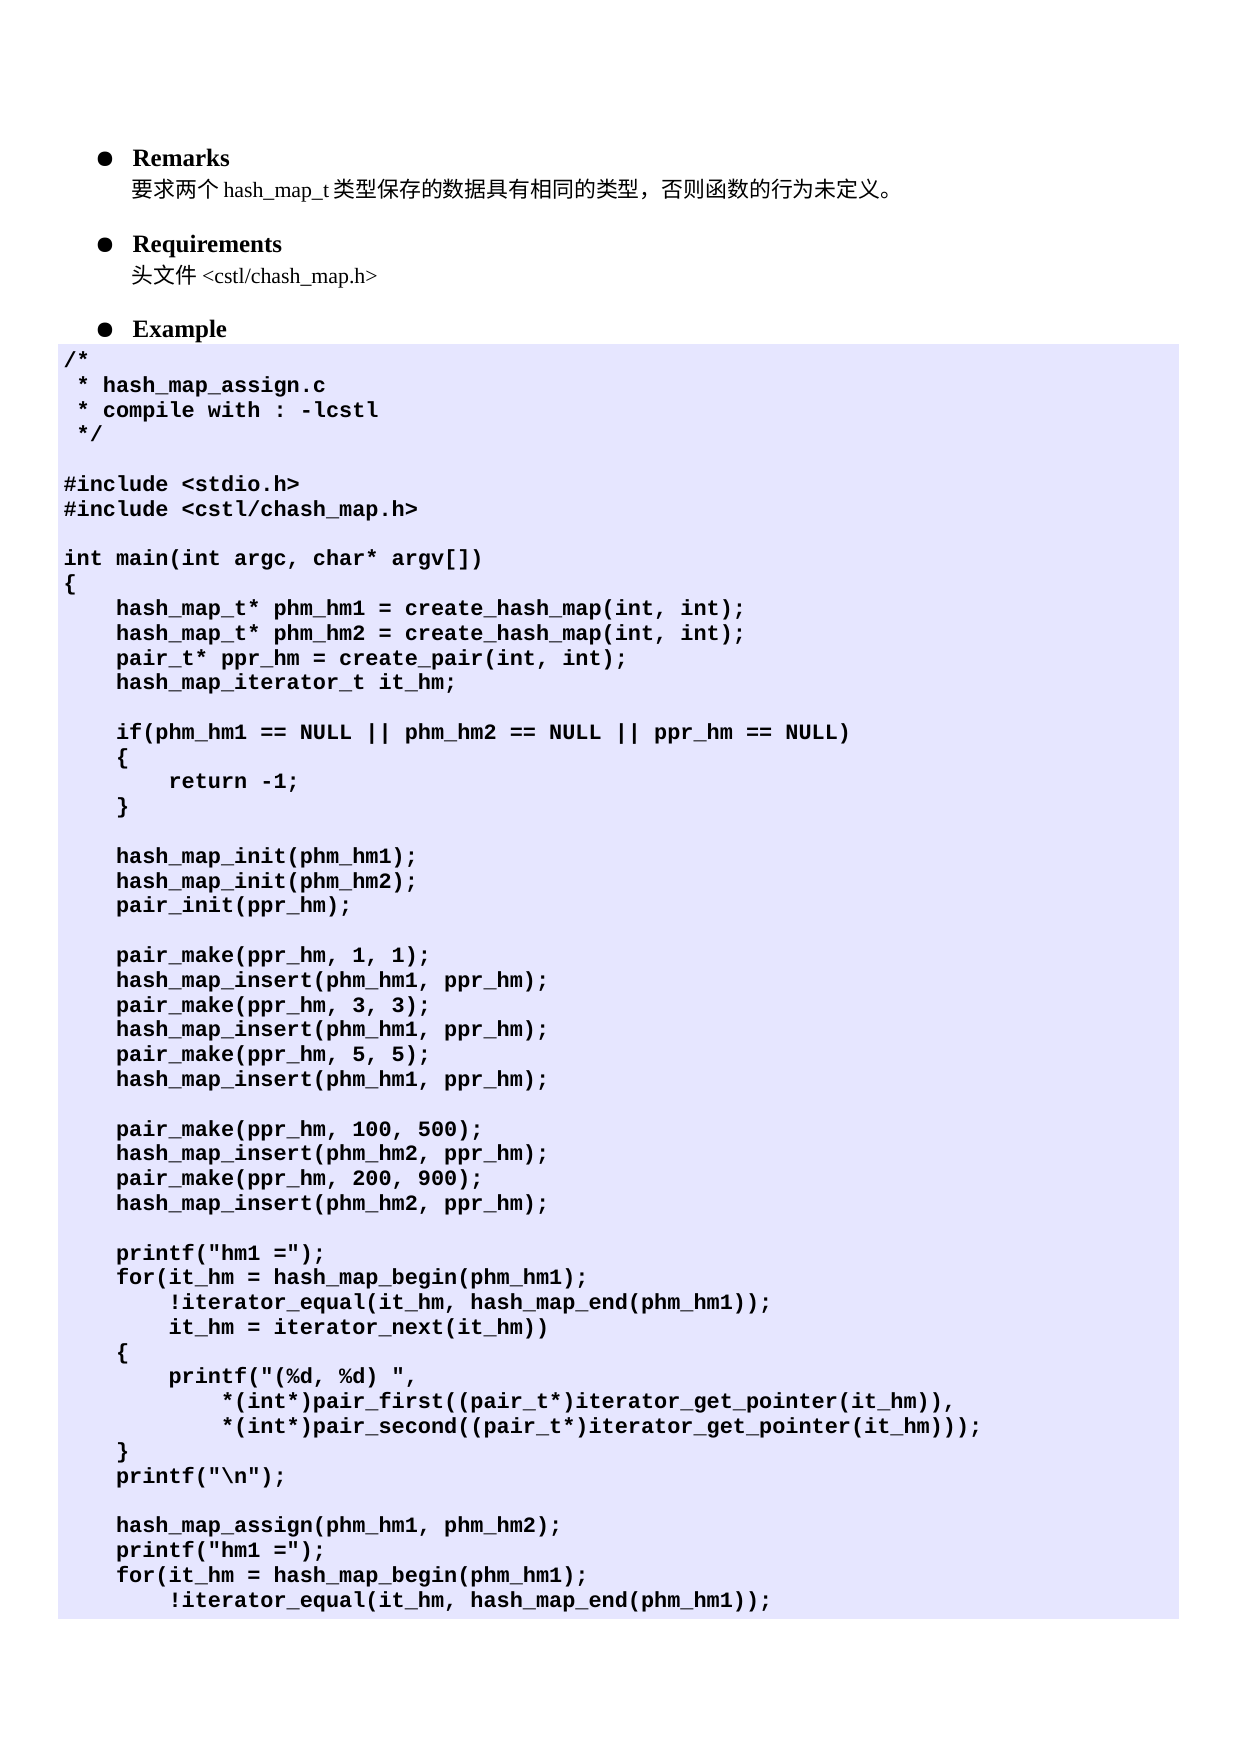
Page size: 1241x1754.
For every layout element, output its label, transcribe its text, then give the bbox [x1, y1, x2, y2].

list Remarks [95, 143, 1179, 172]
list Example [95, 314, 1179, 343]
text 头文件 <cstl/chash_map.h> [57, 258, 1179, 289]
list Requirements [95, 229, 1179, 258]
table_header /* * hash_map_assign.c * compile with : -lcstl */ #include <stdio.h> #include <cstl/chash_map.h> int main(int argc, char* argv[]) { hash_map_t* phm_hm1 = create_hash_map(int, int); hash_map_t* phm_hm2 = create_hash_map(int, int); pair_t* ppr_hm = create_pair(int, int); hash_map_iterator_t it_hm; if(phm_hm1 == NULL || phm_hm2 == NULL || ppr_hm == NULL) { return -1; } hash_map_init(phm_hm1); hash_map_init(phm_hm2); pair_init(ppr_hm); pair_make(ppr_hm, 1, 1); hash_map_insert(phm_hm1, ppr_hm); pair_make(ppr_hm, 3, 3); hash_map_insert(phm_hm1, ppr_hm); pair_make(ppr_hm, 5, 5); hash_map_insert(phm_hm1, ppr_hm); pair_make(ppr_hm, 100, 500); hash_map_insert(phm_hm2, ppr_hm); pair_make(ppr_hm, 200, 900); hash_map_insert(phm_hm2, ppr_hm); printf("hm1 ="); for(it_hm = hash_map_begin(phm_hm1); !iterator_equal(it_hm, hash_map_end(phm_hm1)); it_hm = iterator_next(it_hm)) { printf("(%d, %d) ", *(int*)pair_first((pair_t*)iterator_get_pointer(it_hm)), *(int*)pair_second((pair_t*)iterator_get_pointer(it_hm))); } printf("\n"); hash_map_assign(phm_hm1, phm_hm2); printf("hm1 ="); for(it_hm = hash_map_begin(phm_hm1); !iterator_equal(it_hm, hash_map_end(phm_hm1)); [58, 344, 1179, 1619]
text 要求两个hash_map_t类型保存的数据具有相同的类型，否则函数的行为未定义。 [57, 172, 1179, 204]
